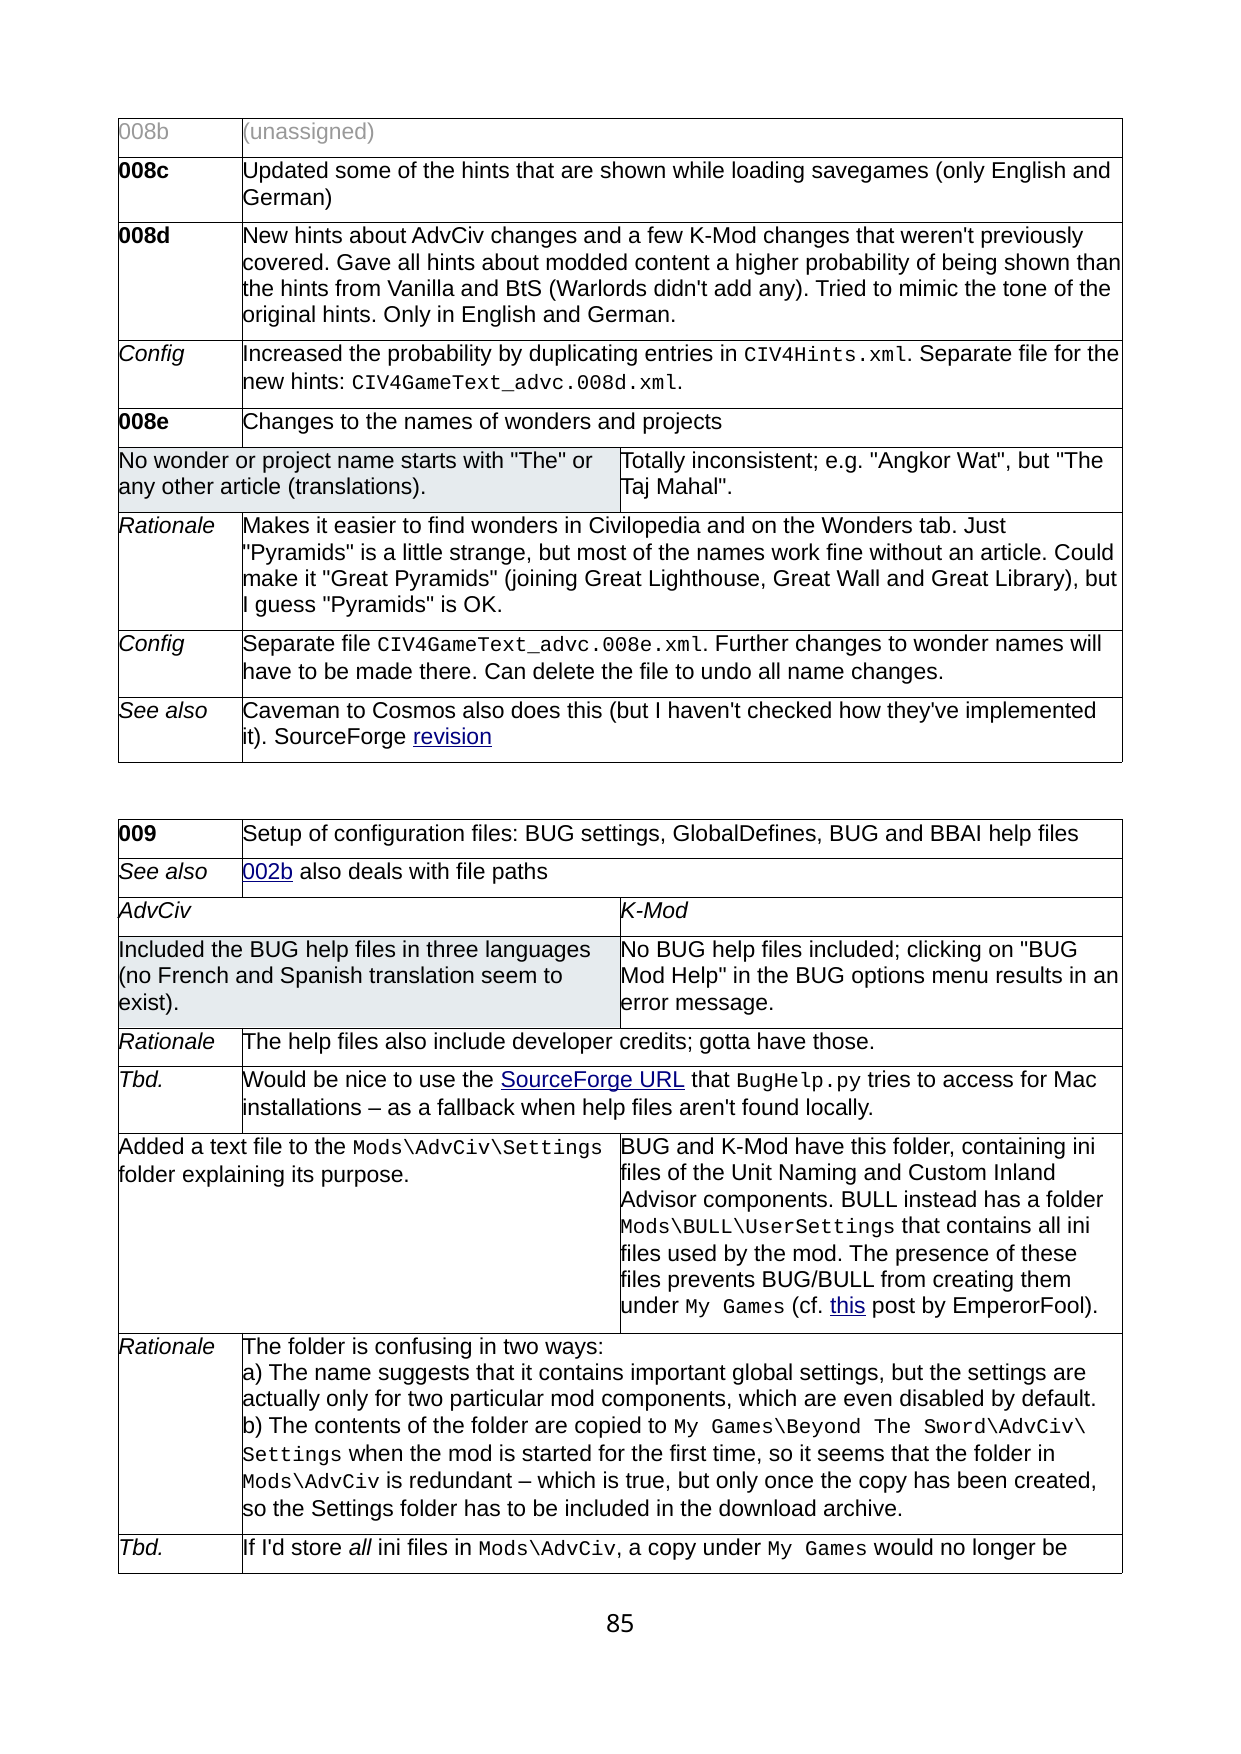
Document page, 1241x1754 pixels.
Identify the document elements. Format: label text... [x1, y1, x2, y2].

table_cell See also [119, 698, 242, 762]
table_cell (unassigned) [243, 119, 1122, 157]
table_cell BUG and K-Mod have this folder, containing ini files of the Unit Naming and Custom Inland Advisor components. BULL instead has a folder Mods\BULL\UserSettings that contains all ini files used by the mod. The presence of these files prevents BUG/BULL from creating them under My Games (cf. this post by EmperorFool). [621, 1134, 1122, 1333]
table_cell The folder is confusing in two ways: a) The name suggests that it contains important global settings, but the settings are actually only for two particular mod components, which are even disabled by default. b) The contents of the folder are copied to My Games\Beyond The Sword\AdvCiv\Settings when the mod is started for the first time, so it seems that the folder in Mods\AdvCiv is redundant – which is true, but only once the copy has been created, so the Settings folder has to be included in the download archive. [243, 1334, 1122, 1534]
table_cell Config [119, 341, 242, 408]
table_cell The help files also include developer credits; gotta have those. [243, 1029, 1122, 1066]
table_cell New hints about AdvCiv changes and a few K-Mod changes that weren't previously covered. Gave all hints about modded content a higher probability of being shown than the hints from Vanilla and BtS (Warlords didn't add any). Tried to mimic the tone of the original hints. Only in English and German. [243, 223, 1122, 340]
table_cell See also [119, 859, 242, 897]
table_cell Caveman to Cosmos also does this (but I haven't checked how they've implemented it). SourceForge revision [243, 698, 1122, 762]
table_cell Updated some of the hints that are shown while loading savegames (only English and German) [243, 158, 1122, 222]
table_cell If I'd store all ini files in Mods\AdvCiv, a copy under My Games would no longer be [243, 1535, 1122, 1572]
table_cell No wonder or project name starts with "The" or any other article (translations). [119, 448, 620, 512]
table_cell Changes to the names of wonders and projects [243, 409, 1122, 447]
table_cell Rationale [119, 1334, 242, 1534]
table_cell 008c [119, 158, 242, 222]
table_cell Tbd. [119, 1067, 242, 1133]
table_header 009 [119, 820, 242, 858]
table_cell Increased the probability by duplicating entries in CIV4Hints.xml. Separate file for the new hints: CIV4GameText_advc.008d.xml. [243, 341, 1122, 408]
table_cell Would be nice to use the SourceForge URL that BugHelp.py tries to access for Mac installations – as a fallback when help files aren't found locally. [243, 1067, 1122, 1133]
table_cell 008b [119, 119, 242, 157]
table_cell 002b also deals with file paths [243, 859, 1122, 897]
table_cell Totally inconsistent; e.g. "Angkor Wat", but "The Taj Mahal". [621, 448, 1122, 512]
table_cell Makes it easier to find wonders in Civilopedia and on the Wonders tab. Just "Pyramids" is a little strange, but most of the names work fine without an article. Could make it "Great Pyramids" (joining Great Lighthouse, Great Wall and Great Library), but I guess "Pyramids" is OK. [243, 513, 1122, 630]
table_cell Added a text file to the Mods\AdvCiv\Settings folder explaining its purpose. [119, 1134, 620, 1333]
table_cell No BUG help files included; clicking on "BUG Mod Help" in the BUG options menu results in an error message. [621, 937, 1122, 1027]
table_cell Rationale [119, 513, 242, 630]
table_cell Config [119, 631, 242, 697]
table_cell 008d [119, 223, 242, 340]
table_header Setup of configuration files: BUG settings, GlobalDefines, BUG and BBAI help files [243, 820, 1122, 858]
table_cell Rationale [119, 1029, 242, 1066]
table_cell 008e [119, 409, 242, 447]
table_cell Separate file CIV4GameText_advc.008e.xml. Further changes to wonder names will have to be made there. Can delete the file to undo all name changes. [243, 631, 1122, 697]
table_cell K-Mod [621, 898, 1122, 936]
table_cell Tbd. [119, 1535, 242, 1572]
table_cell Included the BUG help files in three languages (no French and Spanish translation seem to exist). [119, 937, 620, 1027]
table_cell AdvCiv [119, 898, 620, 936]
